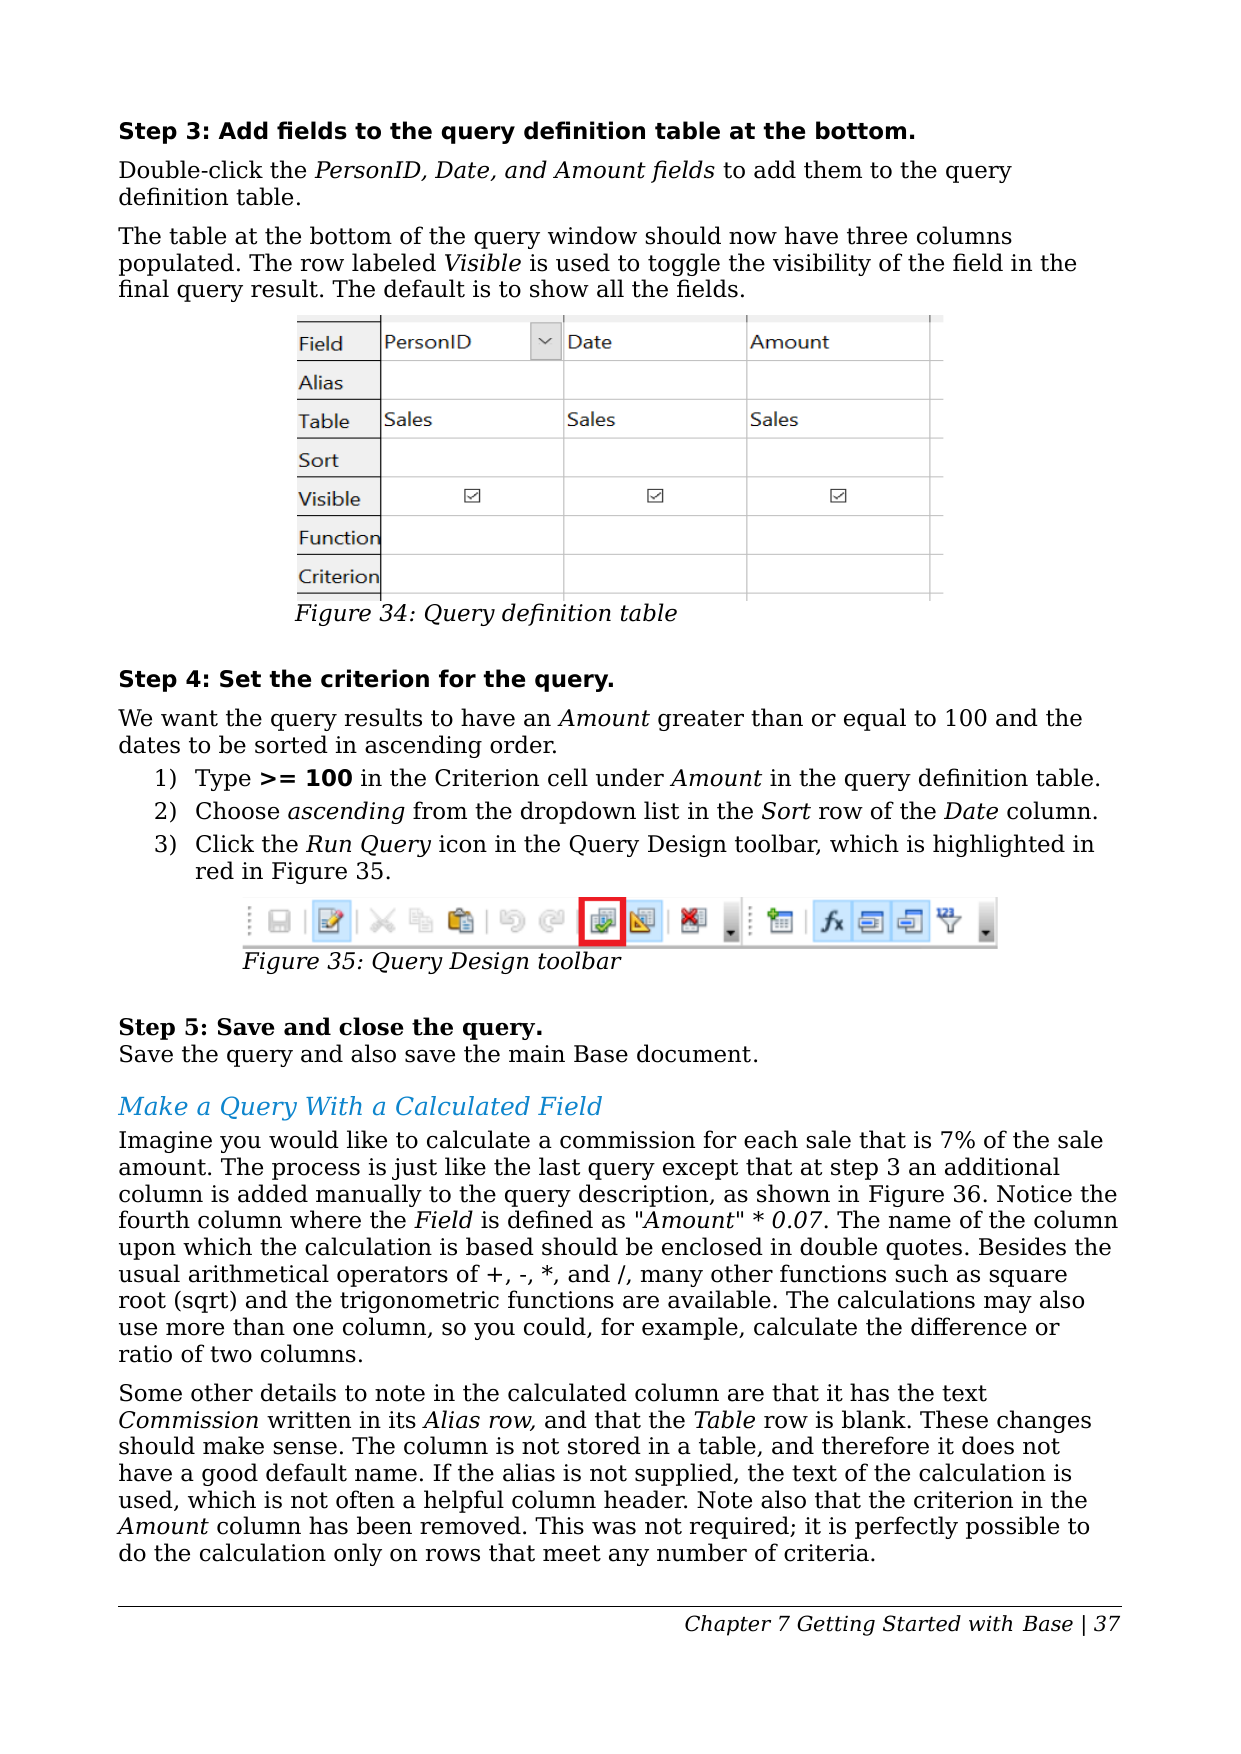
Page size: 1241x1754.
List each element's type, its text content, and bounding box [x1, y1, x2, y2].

text Imagine you would like to calculate a commission for each sale that is 7% of the sale amount. The process is just like the last query except that at step 3 an additional column is added manually to the query description, as shown in Figure 36. Notice the fourth column where the Field is defined as "Amount" * 0.07. The name of the column upon which the calculation is based should be enclosed in double quotes. Besides the usual arithmetical operators of +, -, *, and /, many other functions such as square root (sqrt) and the trigonometric functions are available. The calculations may also use more than one column, so you could, for example, calculate the difference or ratio of two columns. [118, 1128, 1122, 1368]
text Step 5: Save and close the query. [118, 1014, 1122, 1041]
text The table at the bottom of the query window should now have three columns populated. The row labeled Visible is used to toggle the visibility of the field in the final query result. The default is to show all the fields. [118, 223, 1122, 303]
text Some other details to note in the calculated column are that it has the text Commission written in its Alias row, and that the Table row is blank. These changes should make sense. The column is not stored in a table, and therefore it does not have a good default name. If the alias is not supplied, the text of the calculation is used, which is not often a helpful column header. Note also that the criterion in the Amount column has been removed. This was not required; it is perfectly possible to do the calculation only on rows that meet any number of criteria. [118, 1380, 1122, 1567]
text Step 4: Set the criterion for the query. [118, 666, 1122, 693]
text Save the query and also save the main Base document. [118, 1041, 1122, 1068]
text Figure 34: Query definition table [295, 601, 946, 627]
text Figure 35: Query Design toolbar [243, 949, 998, 975]
list Click the Run Query icon in the Query Design toolbar, which is highlighted in red in Figure 35. [177, 831, 1122, 884]
picture [297, 315, 944, 601]
list Choose ascending from the dropdown list in the Sort row of the Date column. [177, 798, 1122, 825]
list Type >= 100 in the Criterion cell under Amount in the query definition table. [177, 765, 1122, 792]
subtitle Make a Query With a Calculated Field [118, 1092, 1122, 1121]
list We want the query results to have an Amount greater than or equal to 100 and the dates to be sorted in ascending order. [118, 706, 1122, 759]
picture [242, 897, 998, 949]
text Step 3: Add fields to the query definition table at the bottom. [118, 118, 1122, 145]
text Double-click the PersonID, Date, and Amount fields to add them to the query definition table. [118, 157, 1122, 211]
